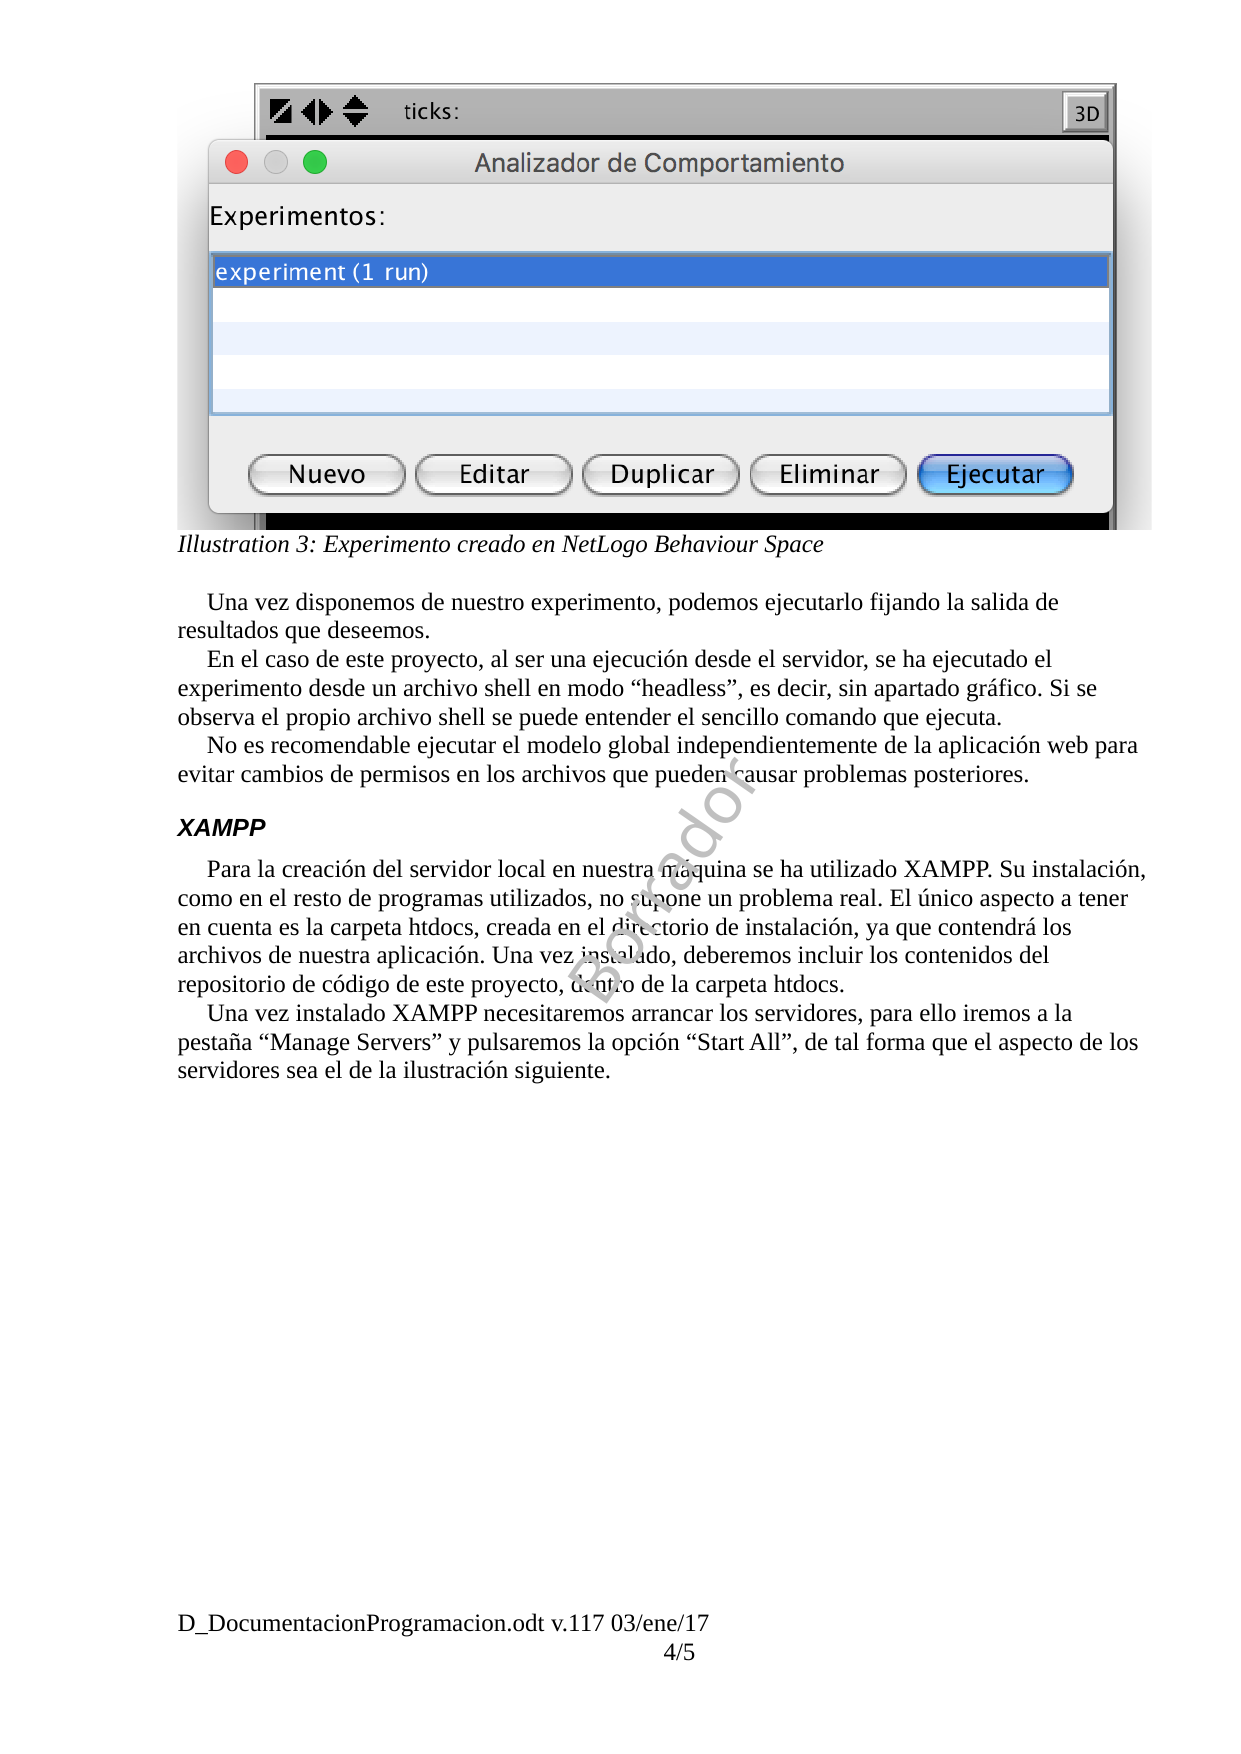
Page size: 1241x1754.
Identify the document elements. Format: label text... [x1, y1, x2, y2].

text Una vez disponemos de nuestro experimento, podemos ejecutarlo fijando la salida de resultados que deseemos. [177, 587, 1152, 644]
text Illustration 3: Experimento creado en NetLogo Behaviour Space [177, 530, 1152, 558]
subtitle XAMPP [689, 813, 1152, 842]
text Una vez instalado XAMPP necesitaremos arrancar los servidores, para ello iremos a la pestaña “Manage Servers” y pulsaremos la opción “Start All”, de tal forma que el aspecto de los servidores sea el de la ilustración siguiente. [177, 998, 1152, 1084]
picture [177, 71, 1152, 530]
text Para la creación del servidor local en nuestra máquina se ha utilizado XAMPP. Su instalación, como en el resto de programas utilizados, no supone un problema real. El único aspecto a tener en cuenta es la carpeta htdocs, creada en el directorio de instalación, ya que contendrá los archivos de nuestra aplicación. Una vez instalado, deberemos incluir los contenidos del repositorio de código de este proyecto, dentro de la carpeta htdocs. [177, 854, 1152, 998]
subtitle XAMPP [177, 813, 694, 842]
text No es recomendable ejecutar el modelo global independientemente de la aplicación web para evitar cambios de permisos en los archivos que pueden causar problemas posteriores. [177, 731, 1152, 788]
text En el caso de este proyecto, al ser una ejecución desde el servidor, se ha ejecutado el experimento desde un archivo shell en modo “headless”, es decir, sin apartado gráfico. Si se observa el propio archivo shell se puede entender el sencillo comando que ejecuta. [177, 644, 1152, 731]
subtitle XAMPP [686, 828, 713, 842]
